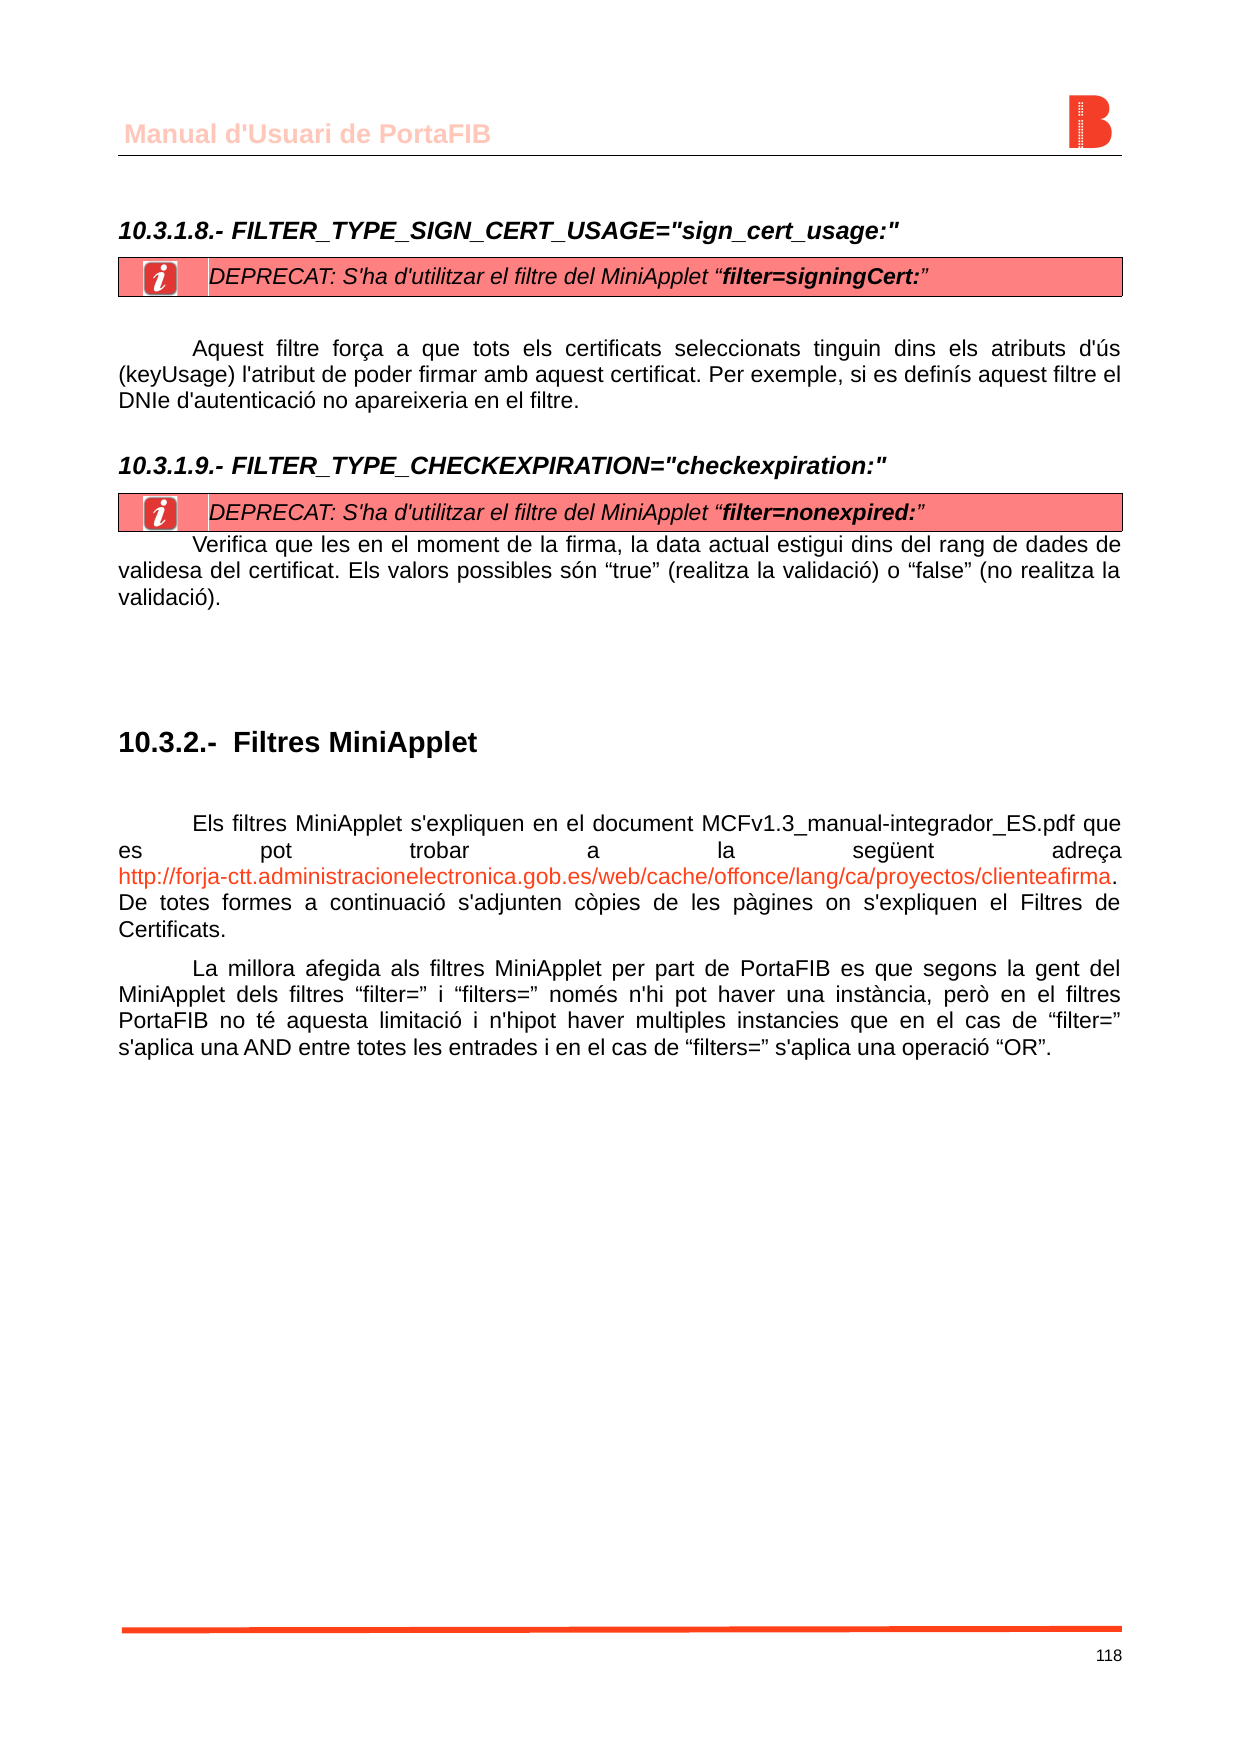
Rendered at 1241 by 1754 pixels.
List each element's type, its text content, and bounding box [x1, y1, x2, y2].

text Els filtres MiniApplet s'expliquen en el document MCFv1.3_manual-integrador_ES.pdf que es pot trobar a la següent adreça http://forja-ctt.administracionelectronica.gob.es/web/cache/offonce/lang/ca/proyectos/clienteafirma. De totes formes a continuació s'adjunten còpies de les pàgines on s'expliquen el Filtres de Certificats. [118, 810, 1122, 942]
table_header DEPRECAT: S'ha d'utilitzar el filtre del MiniApplet “filter=signingCert:” [209, 258, 1122, 296]
picture [143, 261, 178, 296]
table_header [119, 258, 208, 296]
text Verifica que les en el moment de la firma, la data actual estigui dins del rang de dades de validesa del certificat. Els valors possibles són “true” (realitza la validació) o “false” (no realitza la validació). [118, 532, 1122, 610]
picture [143, 496, 178, 531]
text Aquest filtre força a que tots els certificats seleccionats tinguin dins els atributs d'ús (keyUsage) l'atribut de poder firmar amb aquest certificat. Per exemple, si es definís aquest filtre el DNIe d'autenticació no apareixeria en el filtre. [118, 334, 1122, 414]
text La millora afegida als filtres MiniApplet per part de PortaFIB es que segons la gent del MiniApplet dels filtres “filter=” i “filters=” només n'hi pot haver una instància, però en el filtres PortaFIB no té aquesta limitació i n'hipot haver multiples instancies que en el cas de “filter=” s'aplica una AND entre totes les entrades i en el cas de “filters=” s'aplica una operació “OR”. [118, 954, 1122, 1060]
subtitle Filtres MiniApplet [118, 725, 1122, 759]
picture [1063, 94, 1117, 150]
subtitle FILTER_TYPE_CHECKEXPIRATION="checkexpiration:" [118, 451, 1122, 480]
table_header [119, 494, 208, 531]
table_header DEPRECAT: S'ha d'utilitzar el filtre del MiniApplet “filter=nonexpired:” [209, 494, 1122, 531]
subtitle FILTER_TYPE_SIGN_CERT_USAGE="sign_cert_usage:" [118, 216, 1122, 244]
